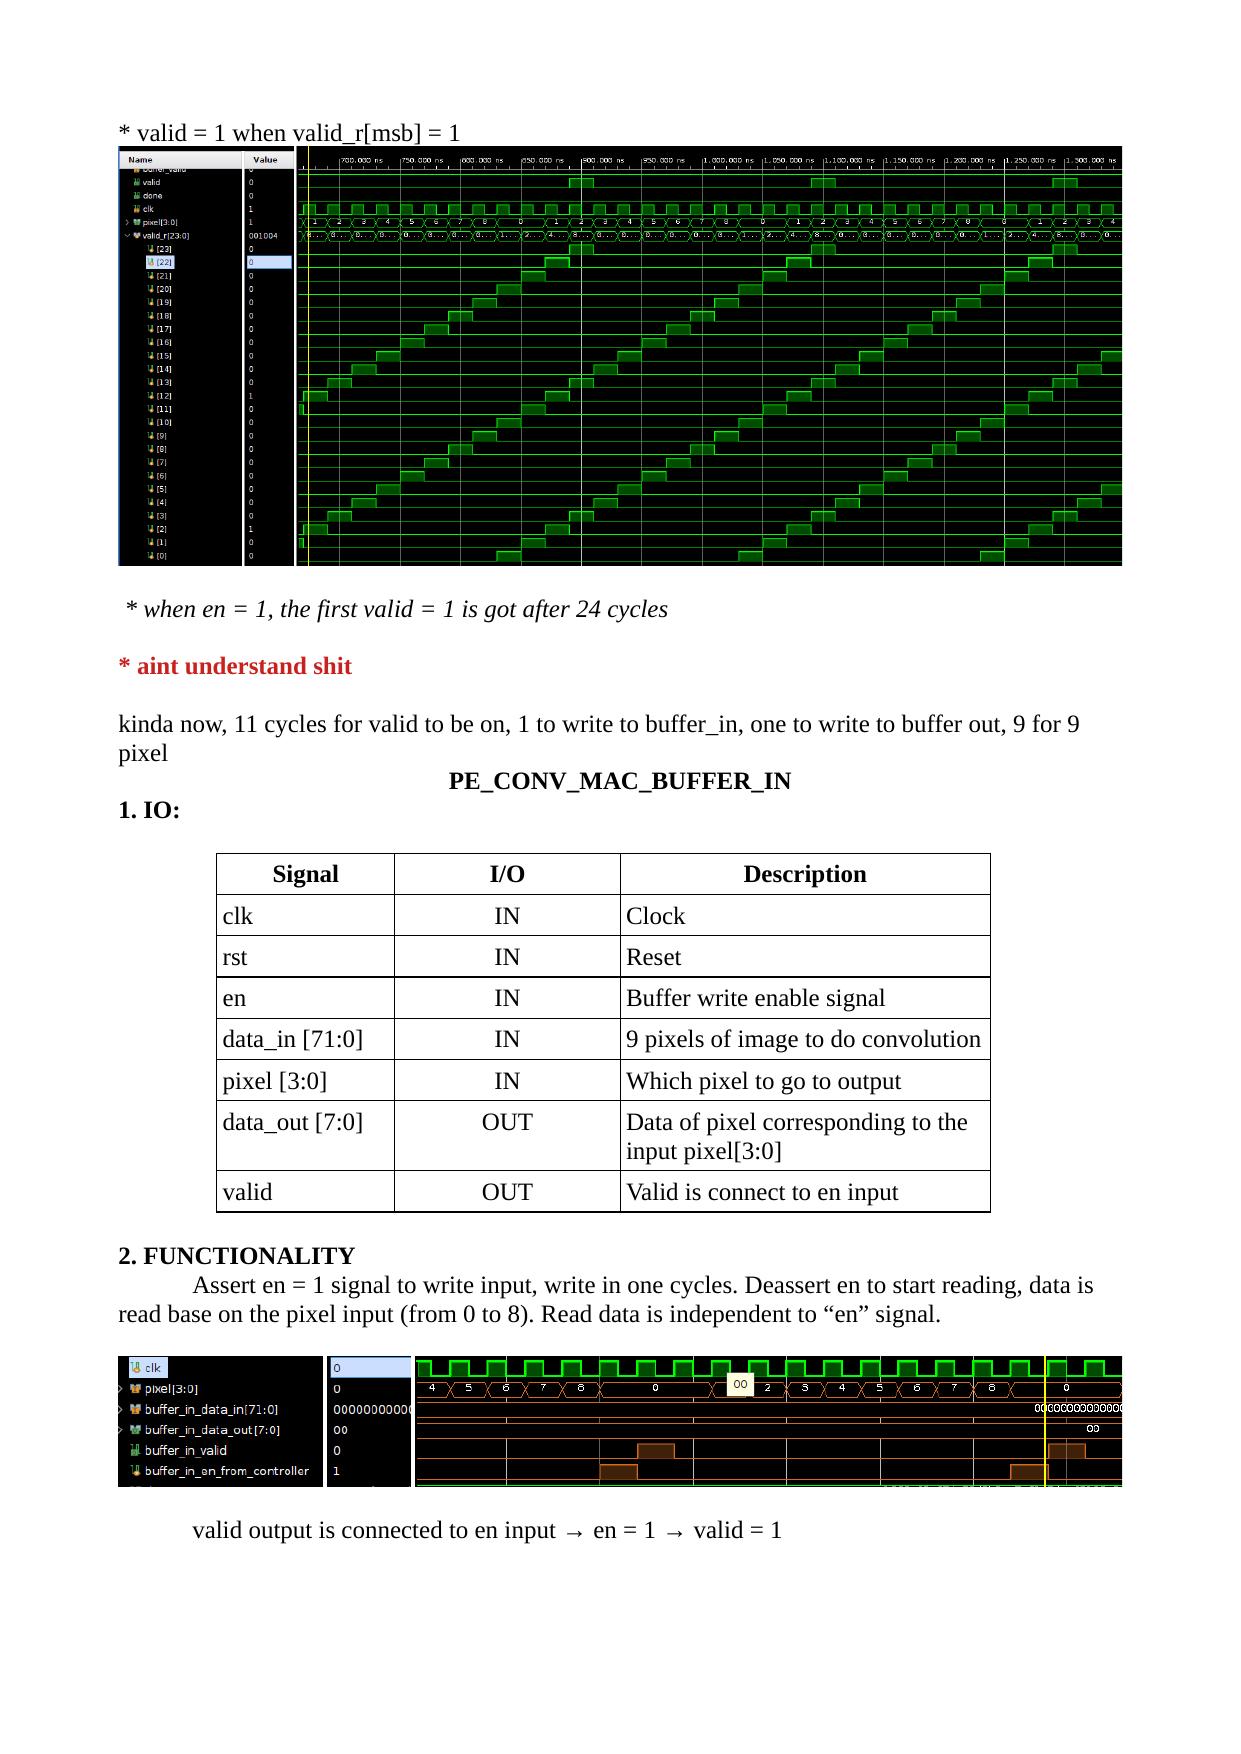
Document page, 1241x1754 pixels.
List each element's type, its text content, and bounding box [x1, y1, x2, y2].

table_cell IN [395, 1019, 620, 1059]
table_cell rst [217, 936, 394, 976]
table_header Description [621, 854, 990, 894]
table_cell clk [217, 895, 394, 935]
table_cell Which pixel to go to output [621, 1060, 990, 1100]
text 2. FUNCTIONALITY [118, 1241, 1122, 1270]
table_cell IN [395, 895, 620, 935]
picture [118, 146, 1123, 566]
table_header Signal [217, 854, 394, 894]
table_cell IN [395, 978, 620, 1018]
picture [118, 1356, 1123, 1487]
table_cell data_out [7:0] [217, 1101, 394, 1170]
table_cell en [217, 978, 394, 1018]
text Assert en = 1 signal to write input, write in one cycles. Deassert en to start reading, data is read base on the pixel input (from 0 to 8). Read data is independent to “en” signal. [118, 1270, 1122, 1327]
text * valid = 1 when valid_r[msb] = 1 [118, 118, 1122, 146]
table_cell IN [395, 1060, 620, 1100]
table_cell Buffer write enable signal [621, 978, 990, 1018]
table_header I/O [395, 854, 620, 894]
table_cell IN [395, 936, 620, 976]
table_cell Valid is connect to en input [621, 1171, 990, 1211]
table_cell OUT [395, 1171, 620, 1211]
text valid output is connected to en input → en = 1 → valid = 1 [118, 1516, 1122, 1544]
text 1. IO: [118, 795, 1122, 824]
table_cell valid [217, 1171, 394, 1211]
table_cell OUT [395, 1101, 620, 1170]
table_cell pixel [3:0] [217, 1060, 394, 1100]
text * when en = 1, the first valid = 1 is got after 24 cycles [118, 594, 1122, 623]
table_cell Clock [621, 895, 990, 935]
text PE_CONV_MAC_BUFFER_IN [118, 766, 1122, 795]
table_cell data_in [71:0] [217, 1019, 394, 1059]
table_cell Data of pixel corresponding to the input pixel[3:0] [621, 1101, 990, 1170]
table_cell 9 pixels of image to do convolution [621, 1019, 990, 1059]
table_cell Reset [621, 936, 990, 976]
text * aint understand shit [118, 651, 1122, 680]
text kinda now, 11 cycles for valid to be on, 1 to write to buffer_in, one to write to buffer out, 9 for 9 pixel [118, 709, 1122, 766]
